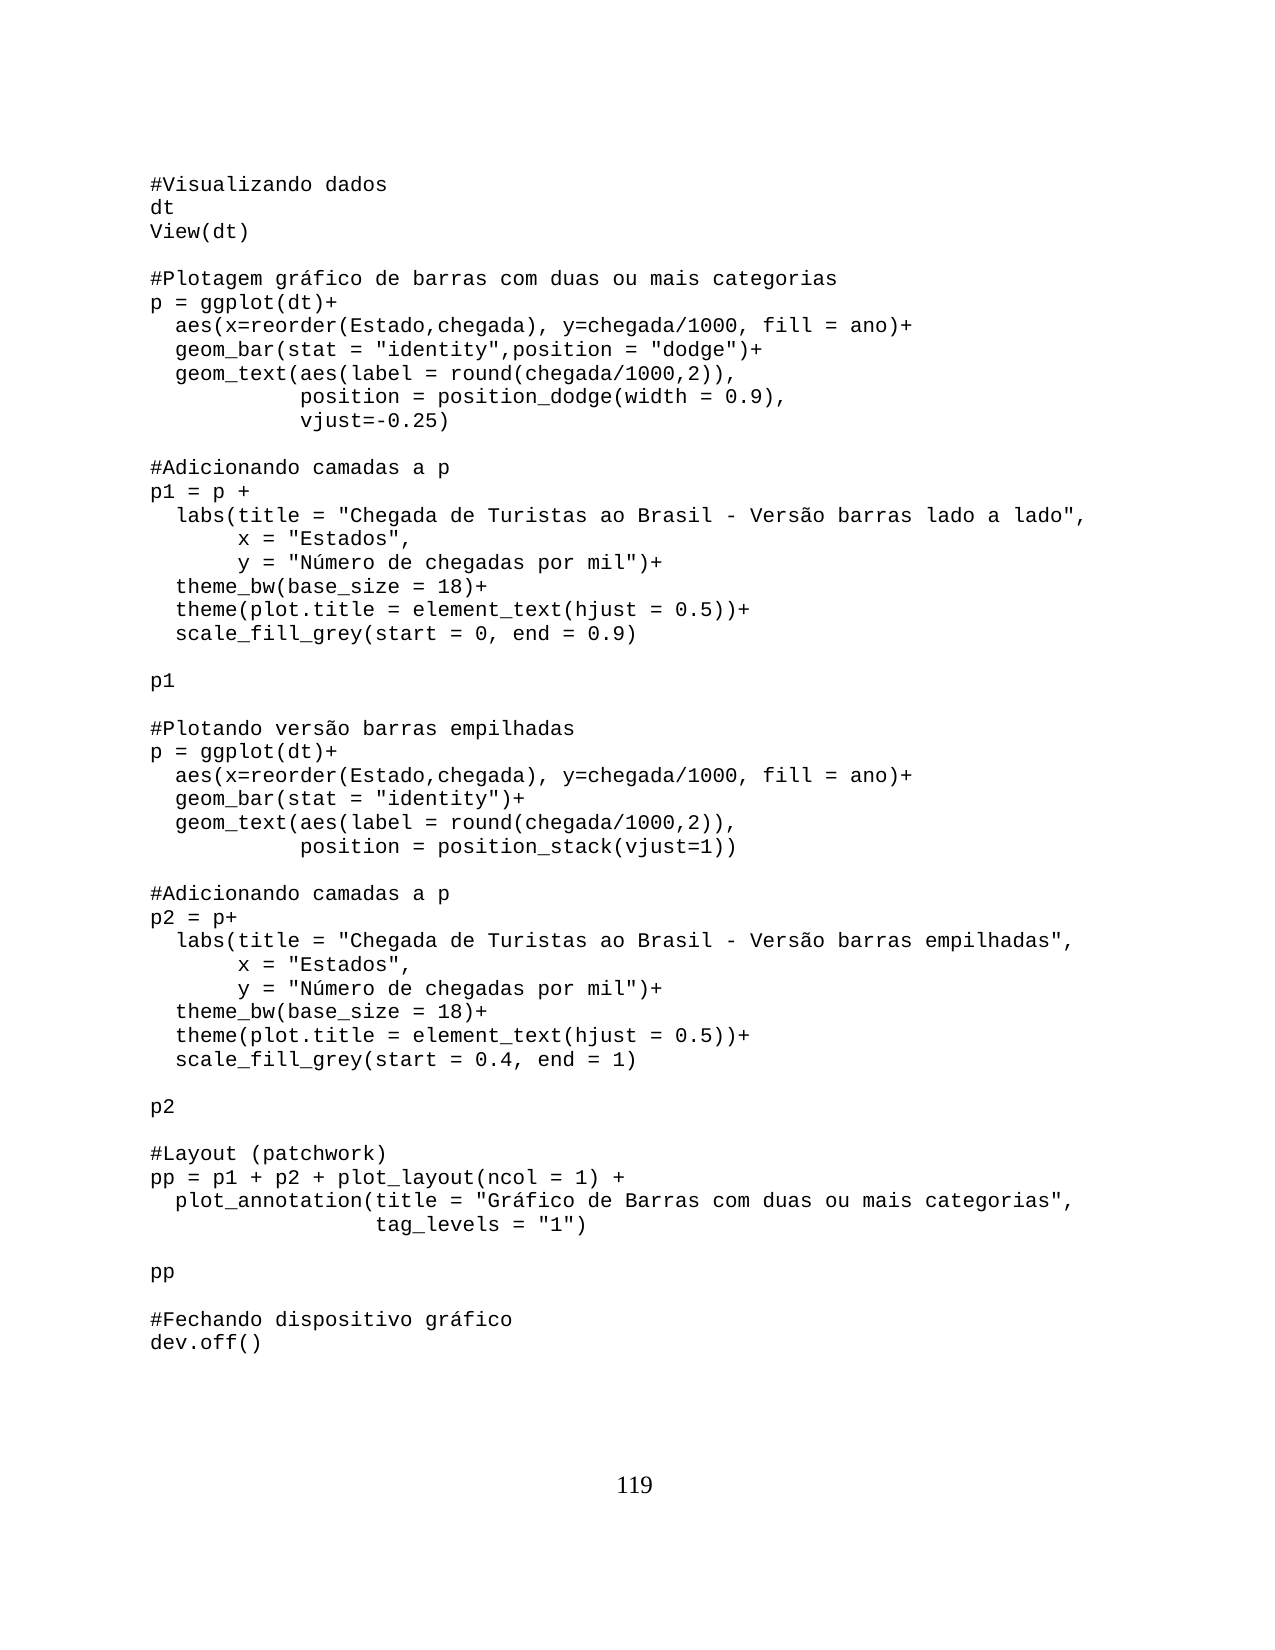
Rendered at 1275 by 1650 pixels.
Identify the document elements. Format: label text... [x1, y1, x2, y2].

text p2 [150, 1096, 1125, 1119]
text geom_bar(stat = "identity",position = "dodge")+ [150, 339, 1125, 363]
text #Plotando versão barras empilhadas [150, 717, 1125, 741]
text theme(plot.title = element_text(hjust = 0.5))+ [150, 599, 1125, 623]
text p1 = p + [150, 481, 1125, 505]
text position = position_stack(vjust=1)) [150, 836, 1125, 859]
text geom_bar(stat = "identity")+ [150, 788, 1125, 812]
text p1 [150, 670, 1125, 694]
text aes(x=reorder(Estado,chegada), y=chegada/1000, fill = ano)+ [150, 765, 1125, 788]
text labs(title = "Chegada de Turistas ao Brasil - Versão barras lado a lado", [150, 505, 1125, 528]
text aes(x=reorder(Estado,chegada), y=chegada/1000, fill = ano)+ [150, 316, 1125, 339]
text geom_text(aes(label = round(chegada/1000,2)), [150, 363, 1125, 386]
text #Layout (patchwork) [150, 1143, 1125, 1167]
text #Visualizando dados [150, 174, 1125, 197]
text #Plotagem gráfico de barras com duas ou mais categorias [150, 268, 1125, 292]
text View(dt) [150, 221, 1125, 244]
text pp = p1 + p2 + plot_layout(ncol = 1) + [150, 1167, 1125, 1190]
text y = "Número de chegadas por mil")+ [150, 552, 1125, 576]
text p = ggplot(dt)+ [150, 741, 1125, 765]
text p2 = p+ [150, 907, 1125, 930]
text theme_bw(base_size = 18)+ [150, 1001, 1125, 1025]
text #Adicionando camadas a p [150, 883, 1125, 907]
text tag_levels = "1") [150, 1214, 1125, 1238]
text dt [150, 197, 1125, 221]
text x = "Estados", [150, 954, 1125, 978]
text geom_text(aes(label = round(chegada/1000,2)), [150, 812, 1125, 836]
text scale_fill_grey(start = 0.4, end = 1) [150, 1048, 1125, 1072]
text x = "Estados", [150, 528, 1125, 552]
text position = position_dodge(width = 0.9), [150, 386, 1125, 410]
text vjust=-0.25) [150, 410, 1125, 434]
text y = "Número de chegadas por mil")+ [150, 978, 1125, 1001]
text plot_annotation(title = "Gráfico de Barras com duas ou mais categorias", [150, 1190, 1125, 1214]
text theme(plot.title = element_text(hjust = 0.5))+ [150, 1025, 1125, 1048]
text pp [150, 1261, 1125, 1285]
text scale_fill_grey(start = 0, end = 0.9) [150, 623, 1125, 647]
text #Fechando dispositivo gráfico [150, 1309, 1125, 1332]
text labs(title = "Chegada de Turistas ao Brasil - Versão barras empilhadas", [150, 930, 1125, 954]
text dev.off() [150, 1332, 1125, 1356]
text theme_bw(base_size = 18)+ [150, 576, 1125, 599]
text p = ggplot(dt)+ [150, 292, 1125, 316]
text #Adicionando camadas a p [150, 457, 1125, 481]
